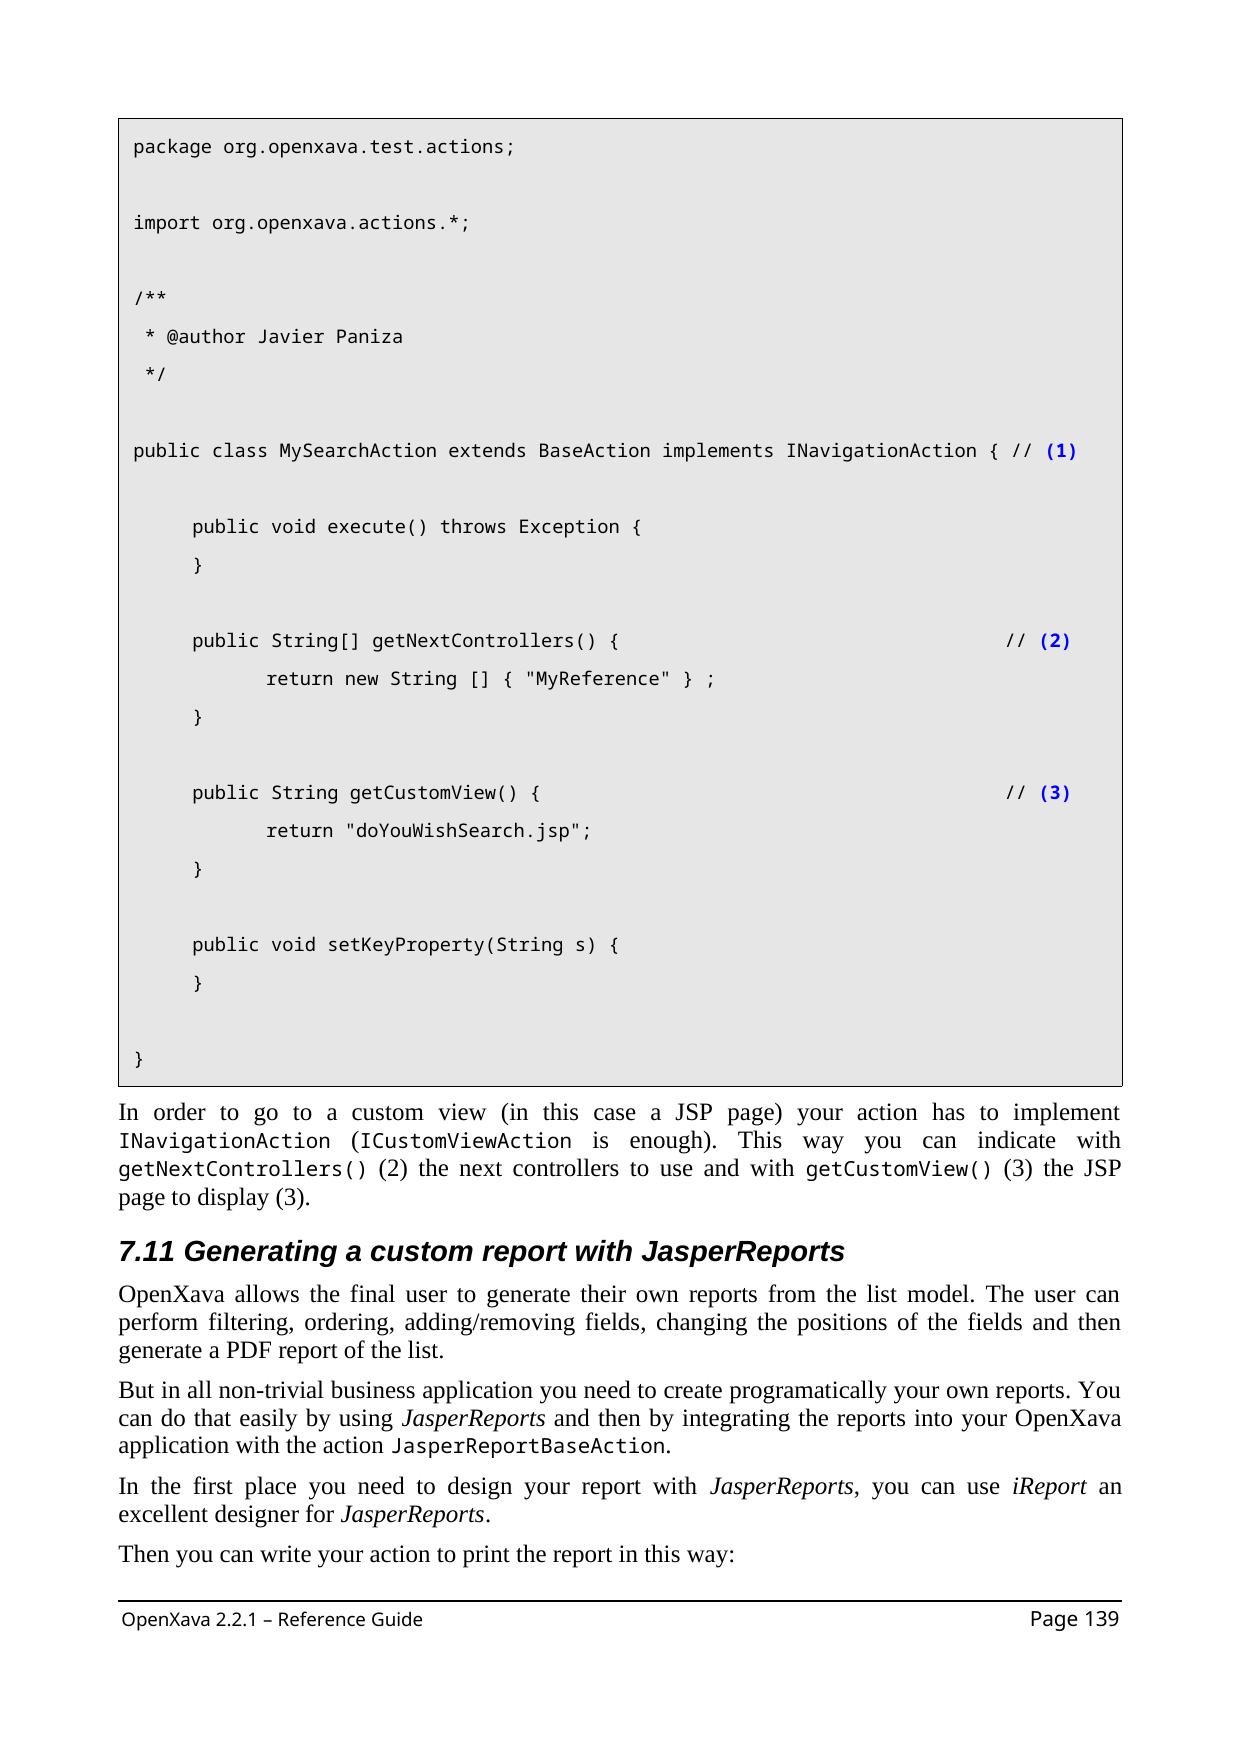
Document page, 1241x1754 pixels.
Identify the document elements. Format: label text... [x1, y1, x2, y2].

text } [119, 688, 1122, 726]
text /** [119, 270, 1122, 308]
text public class MySearchAction extends BaseAction implements INavigationAction { // (1) [119, 422, 1122, 460]
text Then you can write your action to print the report in this way: [118, 1540, 1122, 1568]
text package org.openxava.test.actions; [119, 119, 1122, 156]
text } [119, 954, 1122, 993]
text import org.openxava.actions.*; [119, 194, 1122, 232]
text public String[] getNextControllers() { // (2) [119, 612, 1122, 650]
text } [119, 1031, 1122, 1086]
text In the first place you need to design your report with JasperReports, you can use iReport an excellent designer for JasperReports. [118, 1472, 1122, 1528]
text But in all non-trivial business application you need to create programatically your own reports. You can do that easily by using JasperReports and then by integrating the reports into your OpenXava application with the action JasperReportBaseAction. [118, 1376, 1122, 1460]
text return "doYouWishSearch.jsp"; [119, 802, 1122, 841]
subtitle Generating a custom report with JasperReports [118, 1235, 1122, 1268]
text In order to go to a custom view (in this case a JSP page) your action has to implement INavigationAction (ICustomViewAction is enough). This way you can indicate with getNextControllers() (2) the next controllers to use and with getCustomView() (3) the JSP page to display (3). [118, 1098, 1122, 1210]
text return new String [] { "MyReference" } ; [119, 650, 1122, 688]
text */ [119, 346, 1122, 384]
text OpenXava allows the final user to generate their own reports from the list model. The user can perform filtering, ordering, adding/removing fields, changing the positions of the fields and then generate a PDF report of the list. [118, 1281, 1122, 1364]
text * @author Javier Paniza [119, 308, 1122, 346]
text public void execute() throws Exception { [119, 498, 1122, 536]
text public void setKeyProperty(String s) { [119, 917, 1122, 954]
text } [119, 536, 1122, 574]
text } [119, 841, 1122, 878]
text public String getCustomView() { // (3) [119, 764, 1122, 802]
